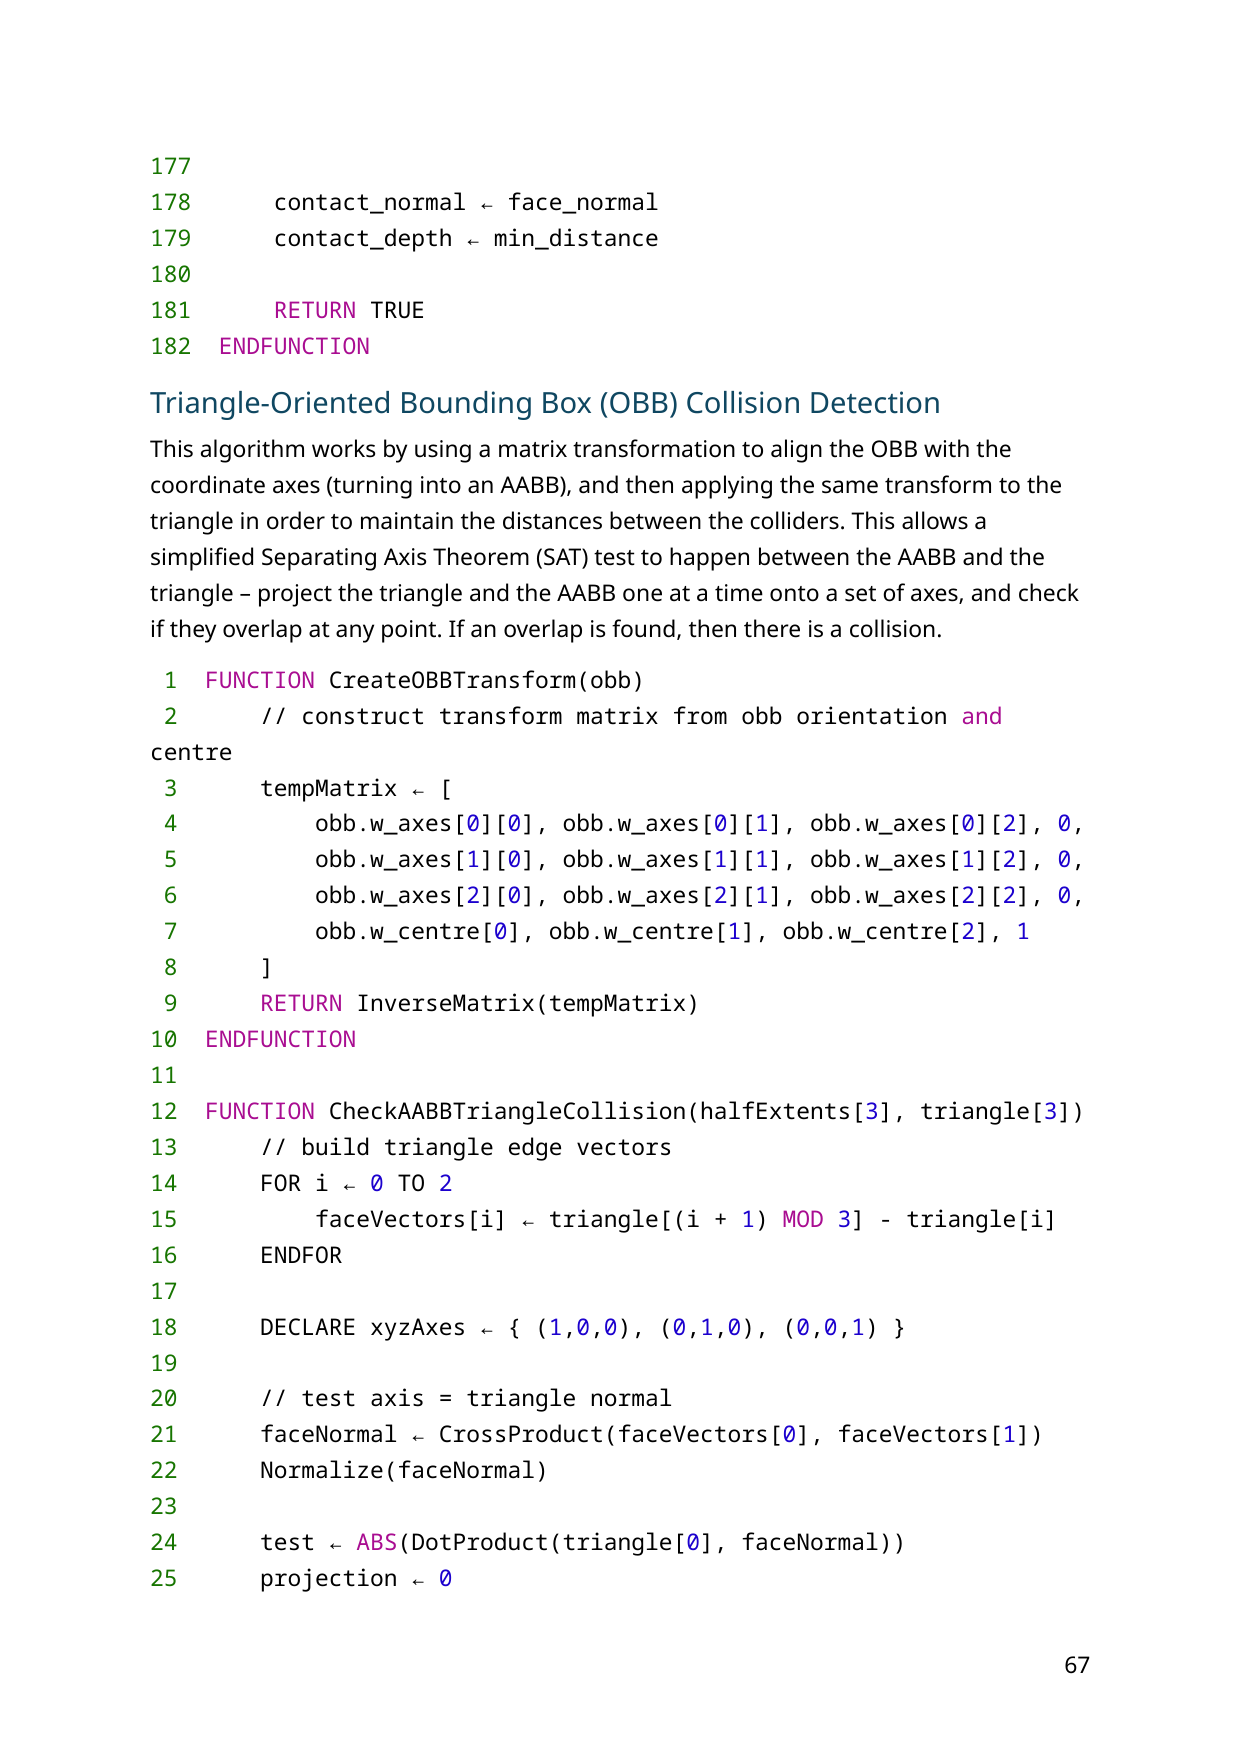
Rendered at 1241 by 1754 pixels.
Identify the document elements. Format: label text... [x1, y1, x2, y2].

text 13 // build triangle edge vectors [150, 1131, 1090, 1162]
text 22 Normalize(faceNormal) [150, 1454, 1090, 1486]
text 18 DECLARE xyzAxes ← { (1,0,0), (0,1,0), (0,0,1) } [150, 1311, 1090, 1342]
text 181 RETURN TRUE [150, 294, 1090, 325]
text 178 contact_normal ← face_normal [150, 186, 1090, 217]
text 24 test ← ABS(DotProduct(triangle[0], faceNormal)) [150, 1526, 1090, 1557]
text 14 FOR i ← 0 TO 2 [150, 1167, 1090, 1198]
text 2 // construct transform matrix from obb orientation and centre [150, 699, 1090, 767]
text 5 obb.w_axes[1][0], obb.w_axes[1][1], obb.w_axes[1][2], 0, [150, 843, 1090, 874]
text 7 obb.w_centre[0], obb.w_centre[1], obb.w_centre[2], 1 [150, 915, 1090, 946]
text 8 ] [150, 951, 1090, 982]
text 20 // test axis = triangle normal [150, 1382, 1090, 1414]
text 23 [150, 1490, 1090, 1521]
text 17 [150, 1274, 1090, 1306]
subtitle Triangle-Oriented Bounding Box (OBB) Collision Detection [150, 382, 1090, 422]
text 177 [150, 150, 1090, 181]
text 19 [150, 1346, 1090, 1378]
text 12 FUNCTION CheckAABBTriangleCollision(halfExtents[3], triangle[3]) [150, 1095, 1090, 1126]
text 4 obb.w_axes[0][0], obb.w_axes[0][1], obb.w_axes[0][2], 0, [150, 807, 1090, 839]
text 179 contact_depth ← min_distance [150, 222, 1090, 253]
text 1 FUNCTION CreateOBBTransform(obb) [150, 664, 1090, 695]
text 11 [150, 1059, 1090, 1090]
text 16 ENDFOR [150, 1239, 1090, 1270]
text 10 ENDFUNCTION [150, 1023, 1090, 1054]
text 6 obb.w_axes[2][0], obb.w_axes[2][1], obb.w_axes[2][2], 0, [150, 879, 1090, 911]
text 21 faceNormal ← CrossProduct(faceVectors[0], faceVectors[1]) [150, 1418, 1090, 1449]
text 9 RETURN InverseMatrix(tempMatrix) [150, 987, 1090, 1018]
text 3 tempMatrix ← [ [150, 771, 1090, 803]
text 180 [150, 258, 1090, 289]
text 25 projection ← 0 [150, 1562, 1090, 1593]
text 15 faceVectors[i] ← triangle[(i + 1) MOD 3] - triangle[i] [150, 1203, 1090, 1234]
text 182 ENDFUNCTION [150, 330, 1090, 361]
text This algorithm works by using a matrix transformation to align the OBB with the coordinate axes (turning into an AABB), and then applying the same transform to the triangle in order to maintain the distances between the colliders. This allows a simplified Separating Axis Theorem (SAT) test to happen between the AABB and the triangle – project the triangle and the AABB one at a time onto a set of axes, and check if they overlap at any point. If an overlap is found, then there is a collision. [150, 433, 1090, 644]
